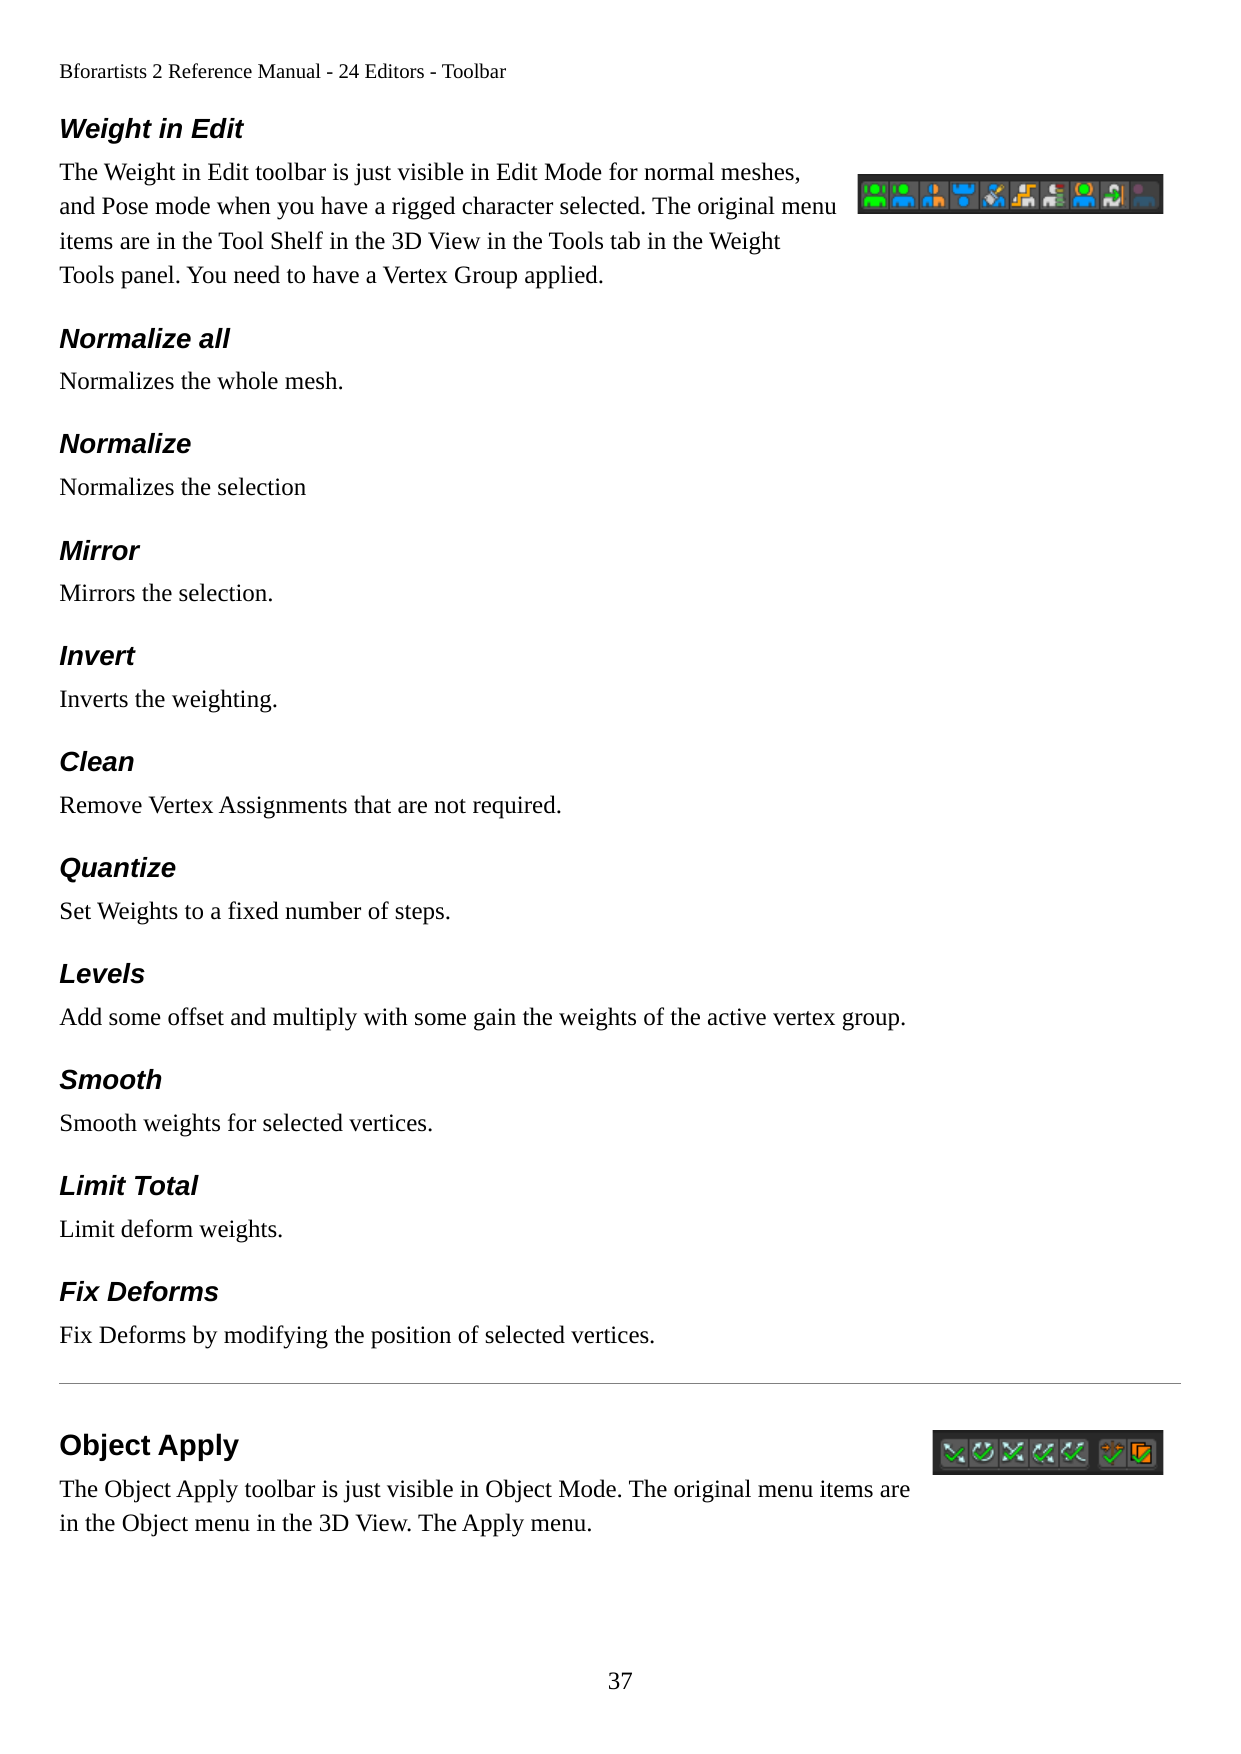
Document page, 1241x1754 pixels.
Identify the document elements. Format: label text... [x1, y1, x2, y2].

text Smooth weights for selected vertices. [59, 1108, 1181, 1137]
picture [932, 1430, 1164, 1475]
subtitle Normalize [59, 428, 1181, 460]
subtitle Fix Deforms [59, 1275, 1181, 1307]
text Set Weights to a fixed number of steps. [59, 896, 1181, 925]
subtitle Mirror [59, 534, 1181, 566]
subtitle Normalize all [59, 322, 1181, 354]
text Fix Deforms by modifying the position of selected vertices. [59, 1320, 1181, 1348]
subtitle Weight in Edit [59, 113, 1181, 144]
subtitle Quantize [59, 852, 1181, 883]
subtitle Smooth [59, 1063, 1181, 1095]
text Normalizes the selection [59, 472, 1181, 501]
subtitle Levels [59, 958, 1181, 989]
text The Weight in Edit toolbar is just visible in Edit Mode for normal meshes, and Pose mode when you have a rigged character selected. The original menu items are in the Tool Shelf in the 3D View in the Tools tab in the Weight Tools panel. You need to have a Vertex Group applied. [59, 157, 1181, 289]
text Remove Vertex Assignments that are not required. [59, 790, 1181, 819]
text Mirrors the selection. [59, 578, 1181, 607]
text Normalizes the whole mesh. [59, 366, 1181, 395]
text Inverts the weighting. [59, 684, 1181, 713]
subtitle Invert [59, 640, 1181, 672]
text The Object Apply toolbar is just visible in Object Mode. The original menu items are in the Object menu in the 3D View. The Apply menu. [59, 1474, 1181, 1537]
text Limit deform weights. [59, 1214, 1181, 1243]
subtitle Limit Total [59, 1169, 1181, 1201]
subtitle Object Apply [59, 1428, 1181, 1461]
picture [857, 174, 1164, 214]
text Add some offset and multiply with some gain the weights of the active vertex group. [59, 1002, 1181, 1031]
subtitle Clean [59, 746, 1181, 778]
